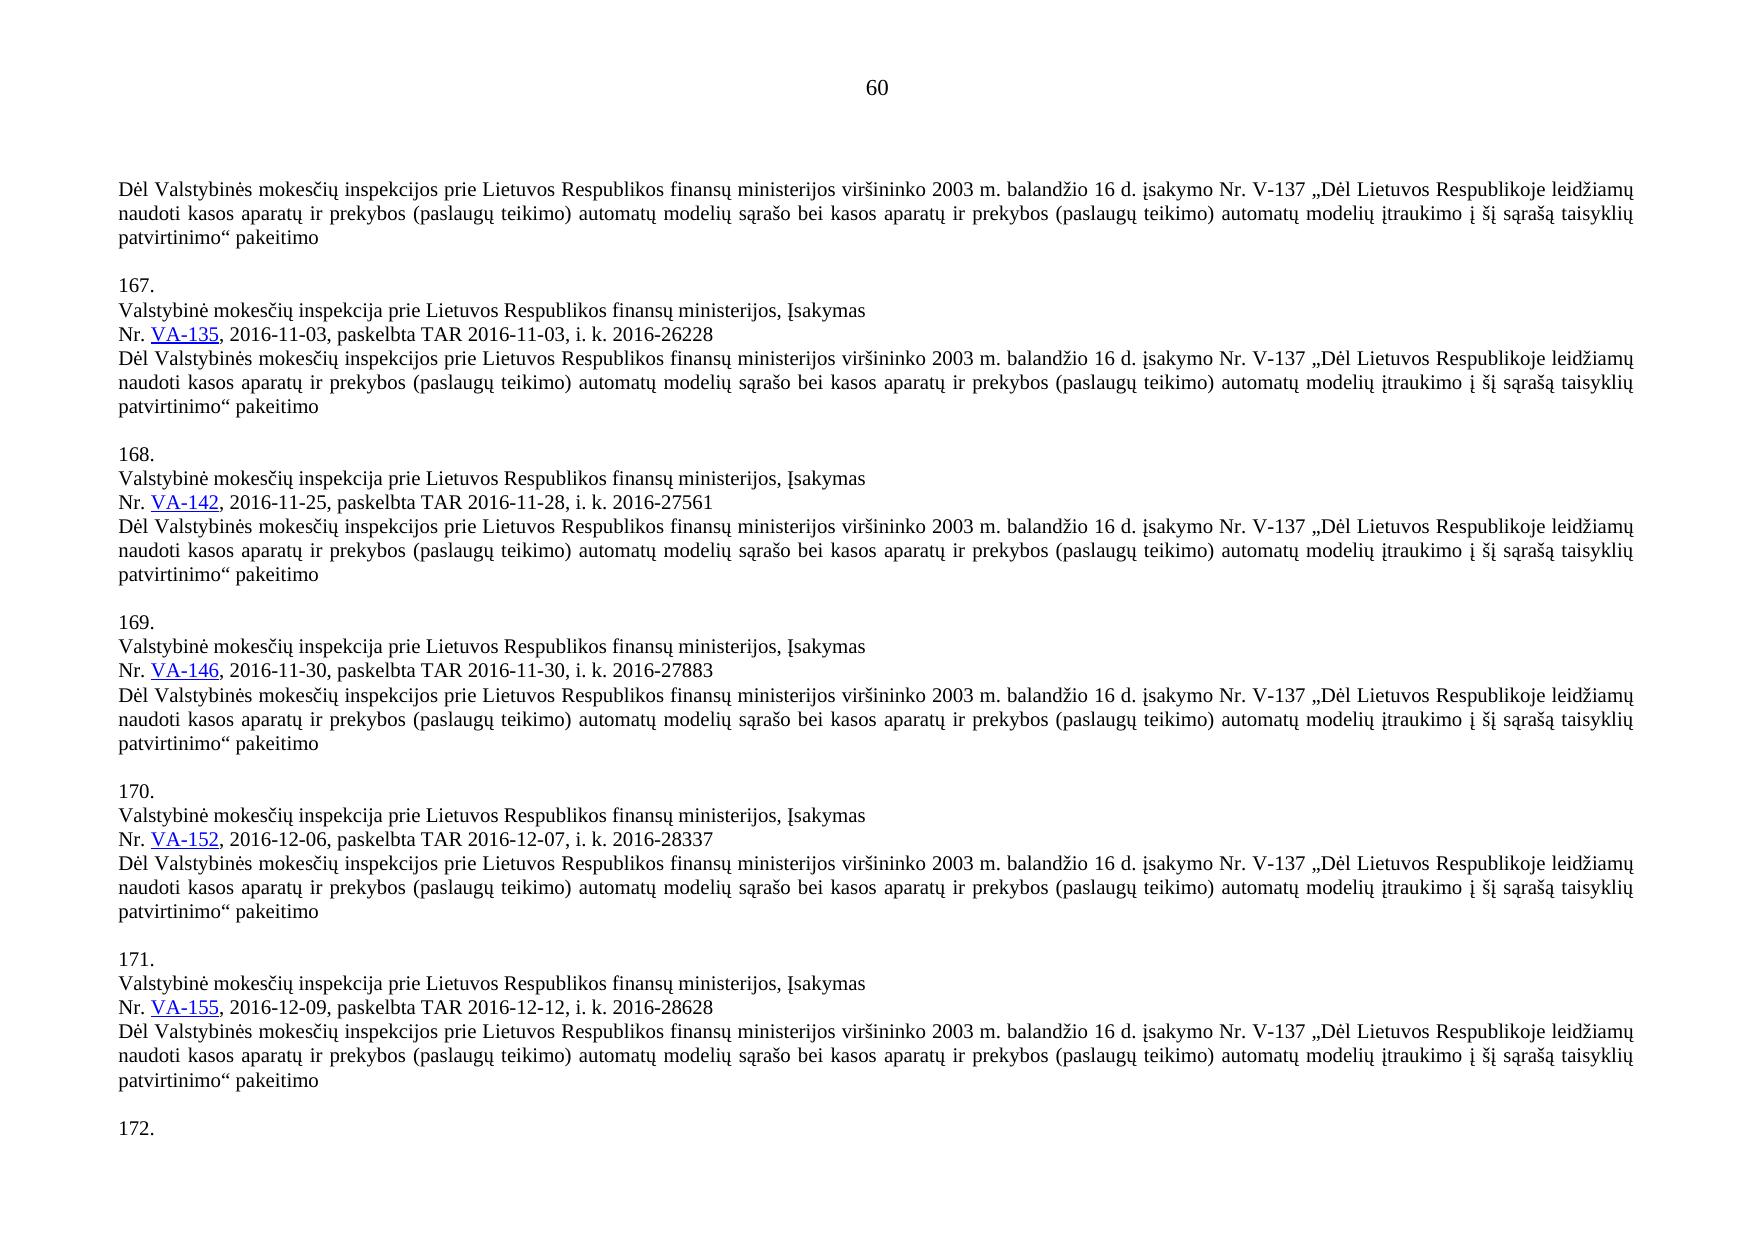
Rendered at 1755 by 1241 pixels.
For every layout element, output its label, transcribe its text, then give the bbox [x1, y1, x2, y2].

text 168. [118, 442, 1636, 466]
text Nr. VA-135, 2016-11-03, paskelbta TAR 2016-11-03, i. k. 2016-26228 [118, 322, 1636, 346]
text Valstybinė mokesčių inspekcija prie Lietuvos Respublikos finansų ministerijos, Įsakymas [118, 466, 1636, 490]
text Valstybinė mokesčių inspekcija prie Lietuvos Respublikos finansų ministerijos, Įsakymas [118, 634, 1636, 658]
text Valstybinė mokesčių inspekcija prie Lietuvos Respublikos finansų ministerijos, Įsakymas [118, 971, 1636, 995]
text Valstybinė mokesčių inspekcija prie Lietuvos Respublikos finansų ministerijos, Įsakymas [118, 803, 1636, 827]
text 171. [118, 947, 1636, 971]
text 170. [118, 779, 1636, 803]
text Nr. VA-152, 2016-12-06, paskelbta TAR 2016-12-07, i. k. 2016-28337 [118, 827, 1636, 851]
text 172. [118, 1116, 1636, 1140]
text Nr. VA-155, 2016-12-09, paskelbta TAR 2016-12-12, i. k. 2016-28628 [118, 995, 1636, 1019]
text Dėl Valstybinės mokesčių inspekcijos prie Lietuvos Respublikos finansų ministerijos viršininko 2003 m. balandžio 16 d. įsakymo Nr. V-137 „Dėl Lietuvos Respublikoje leidžiamų naudoti kasos aparatų ir prekybos (paslaugų teikimo) automatų modelių sąrašo bei kasos aparatų ir prekybos (paslaugų teikimo) automatų modelių įtraukimo į šį sąrašą taisyklių patvirtinimo“ pakeitimo [118, 177, 1636, 249]
text Nr. VA-142, 2016-11-25, paskelbta TAR 2016-11-28, i. k. 2016-27561 [118, 490, 1636, 514]
text Dėl Valstybinės mokesčių inspekcijos prie Lietuvos Respublikos finansų ministerijos viršininko 2003 m. balandžio 16 d. įsakymo Nr. V-137 „Dėl Lietuvos Respublikoje leidžiamų naudoti kasos aparatų ir prekybos (paslaugų teikimo) automatų modelių sąrašo bei kasos aparatų ir prekybos (paslaugų teikimo) automatų modelių įtraukimo į šį sąrašą taisyklių patvirtinimo“ pakeitimo [118, 1019, 1636, 1092]
text Dėl Valstybinės mokesčių inspekcijos prie Lietuvos Respublikos finansų ministerijos viršininko 2003 m. balandžio 16 d. įsakymo Nr. V-137 „Dėl Lietuvos Respublikoje leidžiamų naudoti kasos aparatų ir prekybos (paslaugų teikimo) automatų modelių sąrašo bei kasos aparatų ir prekybos (paslaugų teikimo) automatų modelių įtraukimo į šį sąrašą taisyklių patvirtinimo“ pakeitimo [118, 346, 1636, 418]
text 167. [118, 273, 1636, 297]
text 169. [118, 610, 1636, 634]
text Dėl Valstybinės mokesčių inspekcijos prie Lietuvos Respublikos finansų ministerijos viršininko 2003 m. balandžio 16 d. įsakymo Nr. V-137 „Dėl Lietuvos Respublikoje leidžiamų naudoti kasos aparatų ir prekybos (paslaugų teikimo) automatų modelių sąrašo bei kasos aparatų ir prekybos (paslaugų teikimo) automatų modelių įtraukimo į šį sąrašą taisyklių patvirtinimo“ pakeitimo [118, 682, 1636, 755]
text Nr. VA-146, 2016-11-30, paskelbta TAR 2016-11-30, i. k. 2016-27883 [118, 658, 1636, 682]
text Dėl Valstybinės mokesčių inspekcijos prie Lietuvos Respublikos finansų ministerijos viršininko 2003 m. balandžio 16 d. įsakymo Nr. V-137 „Dėl Lietuvos Respublikoje leidžiamų naudoti kasos aparatų ir prekybos (paslaugų teikimo) automatų modelių sąrašo bei kasos aparatų ir prekybos (paslaugų teikimo) automatų modelių įtraukimo į šį sąrašą taisyklių patvirtinimo“ pakeitimo [118, 514, 1636, 586]
text Valstybinė mokesčių inspekcija prie Lietuvos Respublikos finansų ministerijos, Įsakymas [118, 297, 1636, 322]
text Dėl Valstybinės mokesčių inspekcijos prie Lietuvos Respublikos finansų ministerijos viršininko 2003 m. balandžio 16 d. įsakymo Nr. V-137 „Dėl Lietuvos Respublikoje leidžiamų naudoti kasos aparatų ir prekybos (paslaugų teikimo) automatų modelių sąrašo bei kasos aparatų ir prekybos (paslaugų teikimo) automatų modelių įtraukimo į šį sąrašą taisyklių patvirtinimo“ pakeitimo [118, 851, 1636, 923]
